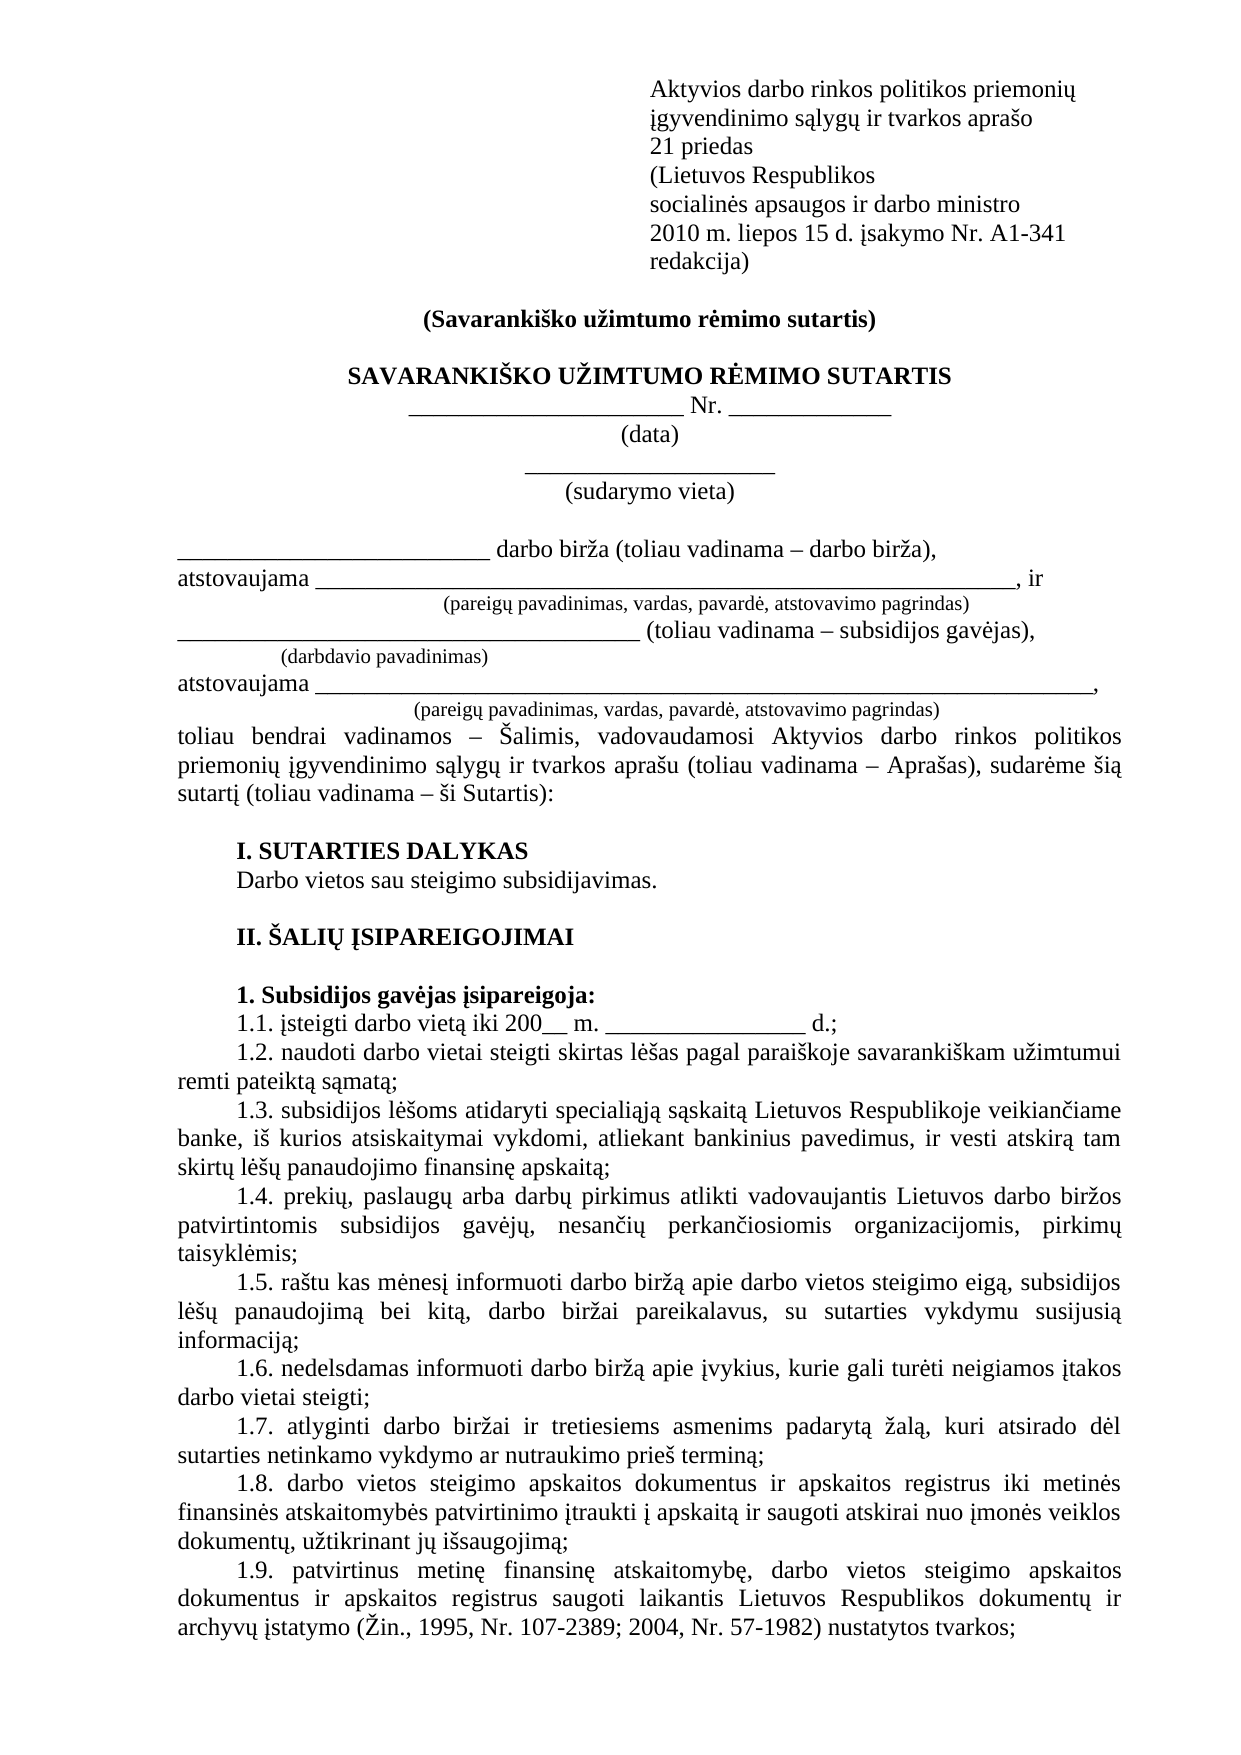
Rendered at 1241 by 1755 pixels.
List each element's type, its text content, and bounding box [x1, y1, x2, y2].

text 1.9. patvirtinus metinę finansinę atskaitomybę, darbo vietos steigimo apskaitos dokumentus ir apskaitos registrus saugoti laikantis Lietuvos Respublikos dokumentų ir archyvų įstatymo (Žin., 1995, Nr. 107-2389; 2004, Nr. 57-1982) nustatytos tvarkos; [177, 1555, 1122, 1641]
text _____________________________________ (toliau vadinama – subsidijos gavėjas), [177, 615, 1122, 644]
text Aktyvios darbo rinkos politikos priemonių įgyvendinimo sąlygų ir tvarkos aprašo [649, 74, 1122, 131]
text (pareigų pavadinimas, vardas, pavardė, atstovavimo pagrindas) [177, 697, 1122, 721]
text 21 priedas [649, 131, 1122, 160]
text 1.1. įsteigti darbo vietą iki 200__ m. ________________ d.; [177, 1008, 1122, 1037]
text (Lietuvos Respublikos [649, 160, 1122, 189]
text 1.3. subsidijos lėšoms atidaryti specialiąją sąskaitą Lietuvos Respublikoje veikiančiame banke, iš kurios atsiskaitymai vykdomi, atliekant bankinius pavedimus, ir vesti atskirą tam skirtų lėšų panaudojimo finansinę apskaitą; [177, 1095, 1122, 1181]
text (data) [177, 419, 1122, 448]
text toliau bendrai vadinamos – Šalimis, vadovaudamosi Aktyvios darbo rinkos politikos priemonių įgyvendinimo sąlygų ir tvarkos aprašu (toliau vadinama – Aprašas), sudarėme šią sutartį (toliau vadinama – ši Sutartis): [177, 721, 1122, 807]
text _________________________ darbo birža (toliau vadinama – darbo birža), [177, 534, 1122, 563]
text (darbdavio pavadinimas) [177, 644, 1122, 668]
text 1.4. prekių, paslaugų arba darbų pirkimus atlikti vadovaujantis Lietuvos darbo biržos patvirtintomis subsidijos gavėjų, nesančių perkančiosiomis organizacijomis, pirkimų taisyklėmis; [177, 1181, 1122, 1267]
text SAVARANKIŠKO UŽIMTUMO RĖMIMO SUTARTIS [177, 361, 1122, 390]
text redakcija) [649, 246, 1122, 275]
text II. ŠALIŲ ĮSIPAREIGOJIMAI [177, 922, 1122, 951]
text atstovaujama ________________________________________________________, ir [177, 563, 1122, 591]
text ____________________ [177, 448, 1122, 476]
text Darbo vietos sau steigimo subsidijavimas. [177, 865, 1122, 893]
text I. SUTARTIES DALYKAS [177, 836, 1122, 865]
text 1.7. atlyginti darbo biržai ir tretiesiems asmenims padarytą žalą, kuri atsirado dėl sutarties netinkamo vykdymo ar nutraukimo prieš terminą; [177, 1411, 1122, 1468]
text (pareigų pavadinimas, vardas, pavardė, atstovavimo pagrindas) [177, 591, 1122, 615]
text atstovaujama , [177, 668, 1122, 697]
text 1.5. raštu kas mėnesį informuoti darbo biržą apie darbo vietos steigimo eigą, subsidijos lėšų panaudojimą bei kitą, darbo biržai pareikalavus, su sutarties vykdymu susijusią informaciją; [177, 1267, 1122, 1353]
text socialinės apsaugos ir darbo ministro [649, 189, 1122, 218]
text (Savarankiško užimtumo rėmimo sutartis) [177, 304, 1122, 333]
text 1.6. nedelsdamas informuoti darbo biržą apie įvykius, kurie gali turėti neigiamos įtakos darbo vietai steigti; [177, 1353, 1122, 1411]
text 1.2. naudoti darbo vietai steigti skirtas lėšas pagal paraiškoje savarankiškam užimtumui remti pateiktą sąmatą; [177, 1037, 1122, 1095]
text 2010 m. liepos 15 d. įsakymo Nr. A1-341 [649, 218, 1122, 246]
text (sudarymo vieta) [177, 476, 1122, 505]
text 1. Subsidijos gavėjas įsipareigoja: [177, 980, 1122, 1008]
text 1.8. darbo vietos steigimo apskaitos dokumentus ir apskaitos registrus iki metinės finansinės atskaitomybės patvirtinimo įtraukti į apskaitą ir saugoti atskirai nuo įmonės veiklos dokumentų, užtikrinant jų išsaugojimą; [177, 1468, 1122, 1555]
text ______________________ Nr. _____________ [177, 390, 1122, 419]
